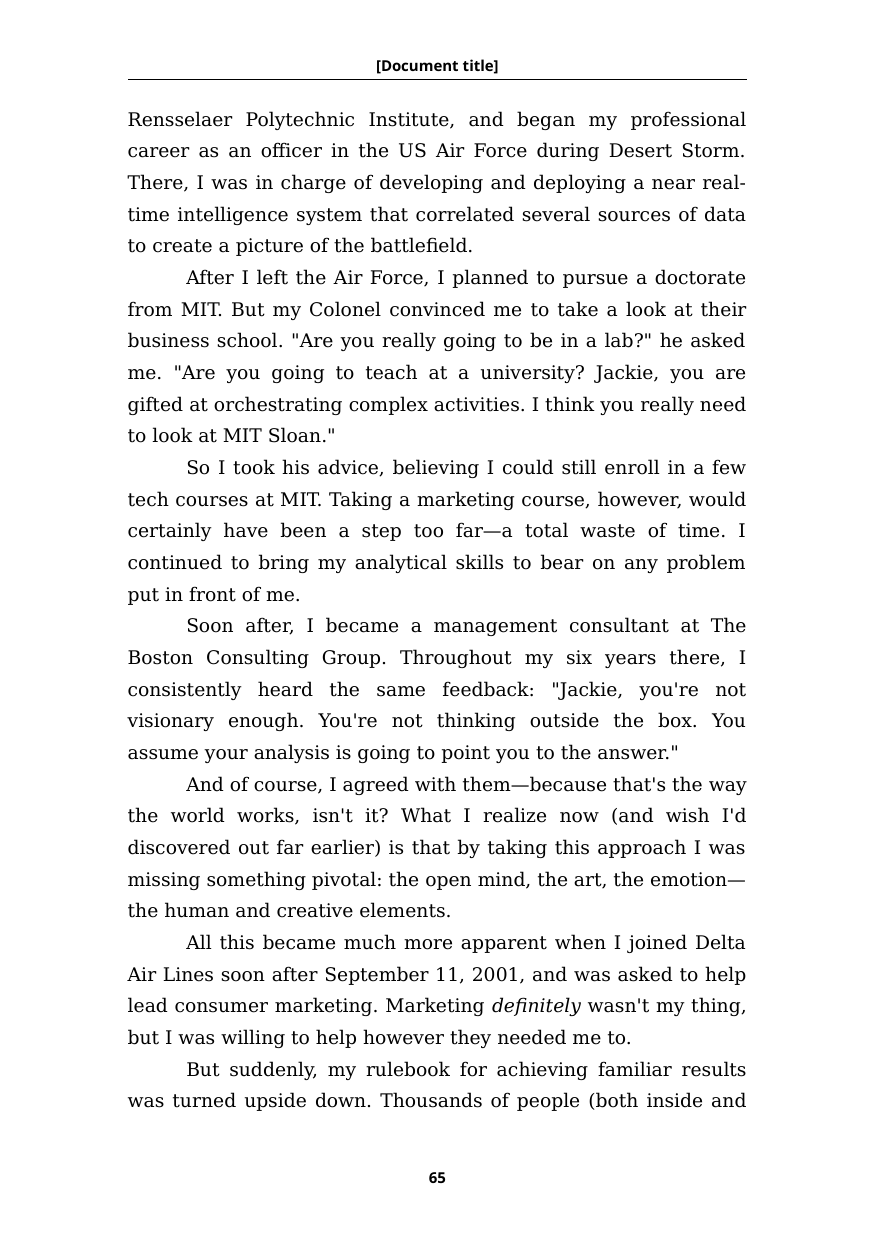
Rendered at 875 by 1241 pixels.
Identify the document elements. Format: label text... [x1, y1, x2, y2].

text All this became much more apparent when I joined Delta Air Lines soon after September 11, 2001, and was asked to help lead consumer marketing. Marketing definitely wasn't my thing, but I was willing to help however they needed me to. [127, 932, 747, 1049]
text Rensselaer Polytechnic Institute, and began my professional career as an officer in the US Air Force during Desert Storm. There, I was in charge of developing and deploying a near real-time intelligence system that correlated several sources of data to create a picture of the battlefield. [127, 109, 747, 257]
text So I took his advice, believing I could still enroll in a few tech courses at MIT. Taking a marketing course, however, would certainly have been a step too far—a total waste of time. I continued to bring my analytical skills to bear on any problem put in front of me. [127, 457, 747, 606]
text And of course, I agreed with them—because that's the way the world works, isn't it? What I realize now (and wish I'd discovered out far earlier) is that by taking this approach I was missing something pivotal: the open mind, the art, the emotion—the human and creative elements. [127, 774, 747, 922]
text After I left the Air Force, I planned to pursue a doctorate from MIT. But my Colonel convinced me to take a look at their business school. "Are you really going to be in a lab?" he asked me. "Are you going to teach at a university? Jackie, you are gifted at orchestrating complex activities. I think you really need to look at MIT Sloan." [127, 267, 747, 447]
text Soon after, I became a management consultant at The Boston Consulting Group. Throughout my six years there, I consistently heard the same feedback: "Jackie, you're not visionary enough. You're not thinking outside the box. You assume your analysis is going to point you to the answer." [127, 615, 747, 764]
text But suddenly, my rulebook for achieving familiar results was turned upside down. Thousands of people (both inside and [127, 1059, 747, 1112]
